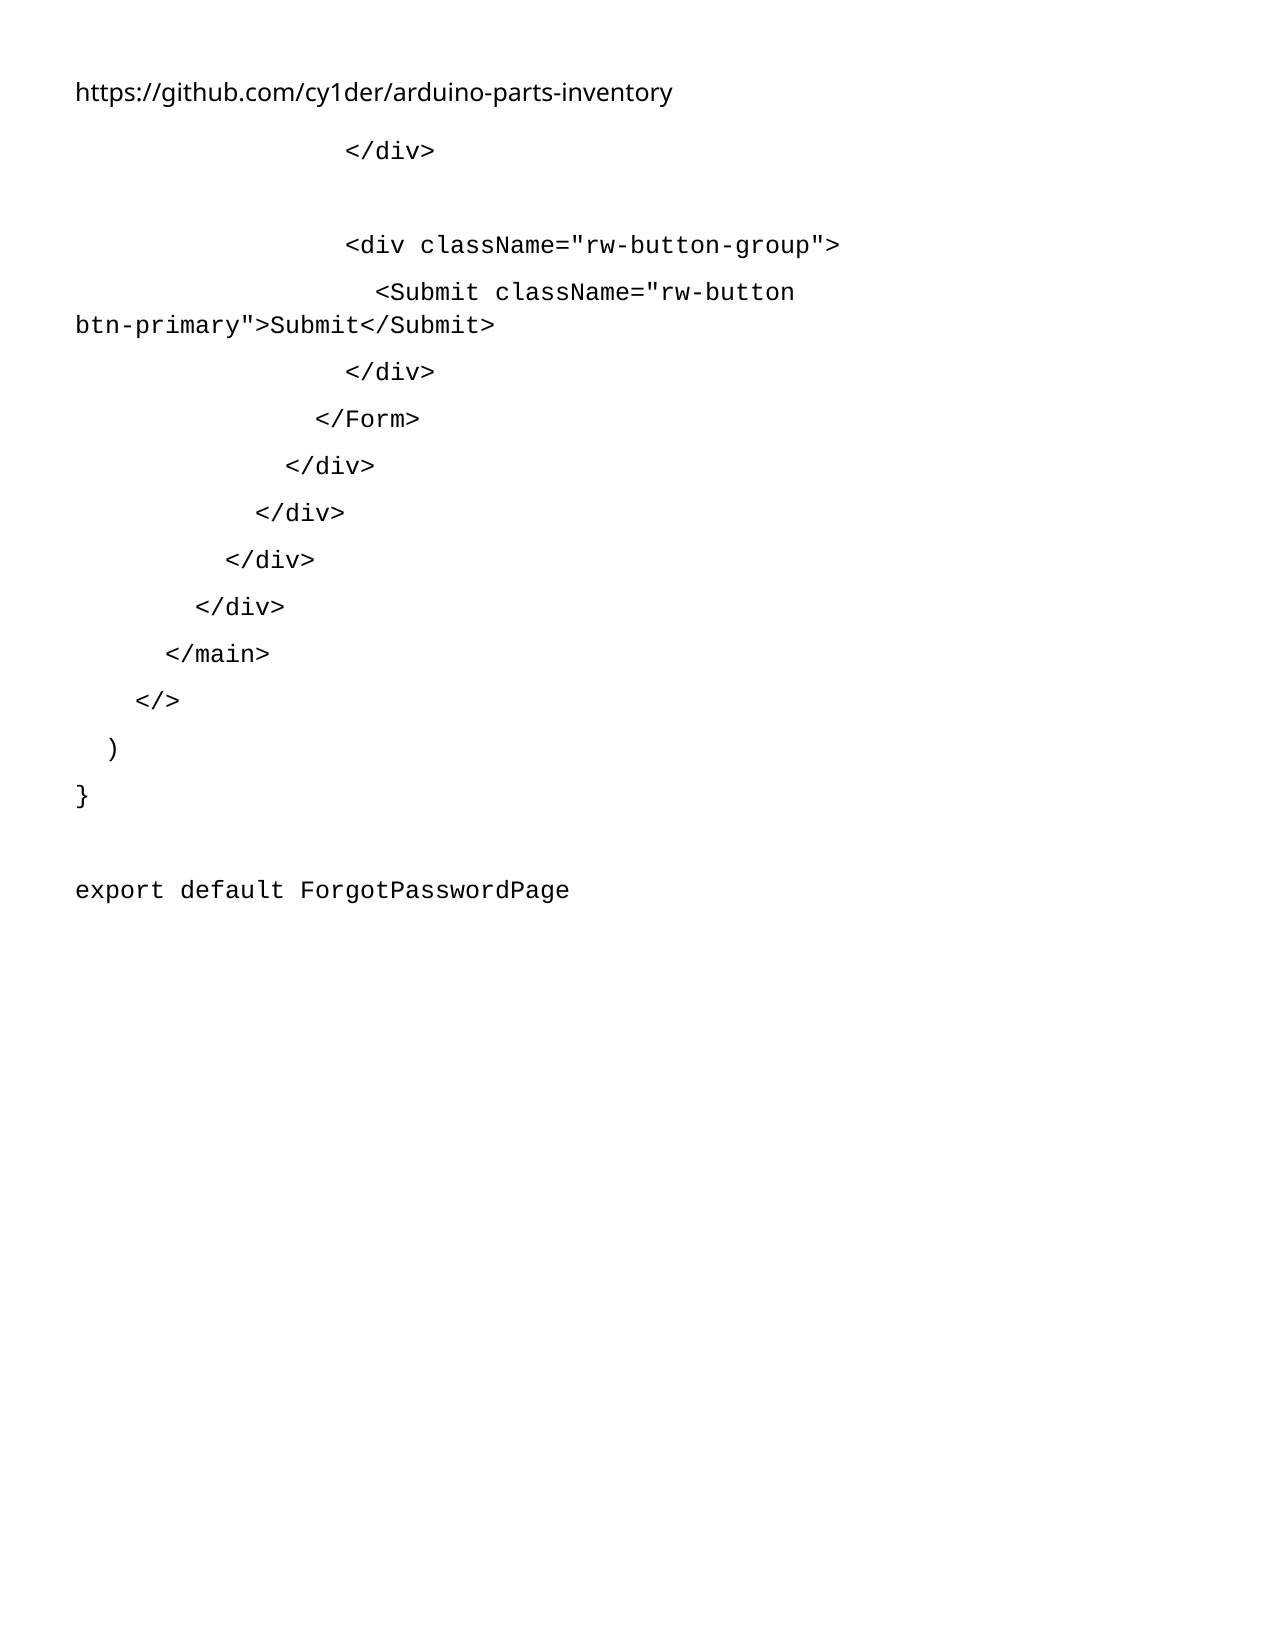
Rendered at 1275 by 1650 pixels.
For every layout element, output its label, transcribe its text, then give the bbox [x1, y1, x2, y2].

text <div className="rw-button-group"> [75, 233, 1200, 261]
text </div> [75, 453, 1200, 482]
text </div> [75, 501, 1200, 529]
text </main> [75, 642, 1200, 670]
text </> [75, 689, 1200, 717]
text </Form> [75, 406, 1200, 435]
text </div> [75, 595, 1200, 623]
text ) [75, 736, 1200, 764]
text export default ForgotPasswordPage [75, 877, 1200, 906]
text </div> [75, 138, 1200, 167]
text <Submit className="rw-button btn-primary">Submit</Submit> [75, 280, 1200, 341]
text } [75, 783, 1200, 811]
text </div> [75, 359, 1200, 388]
text </div> [75, 548, 1200, 576]
